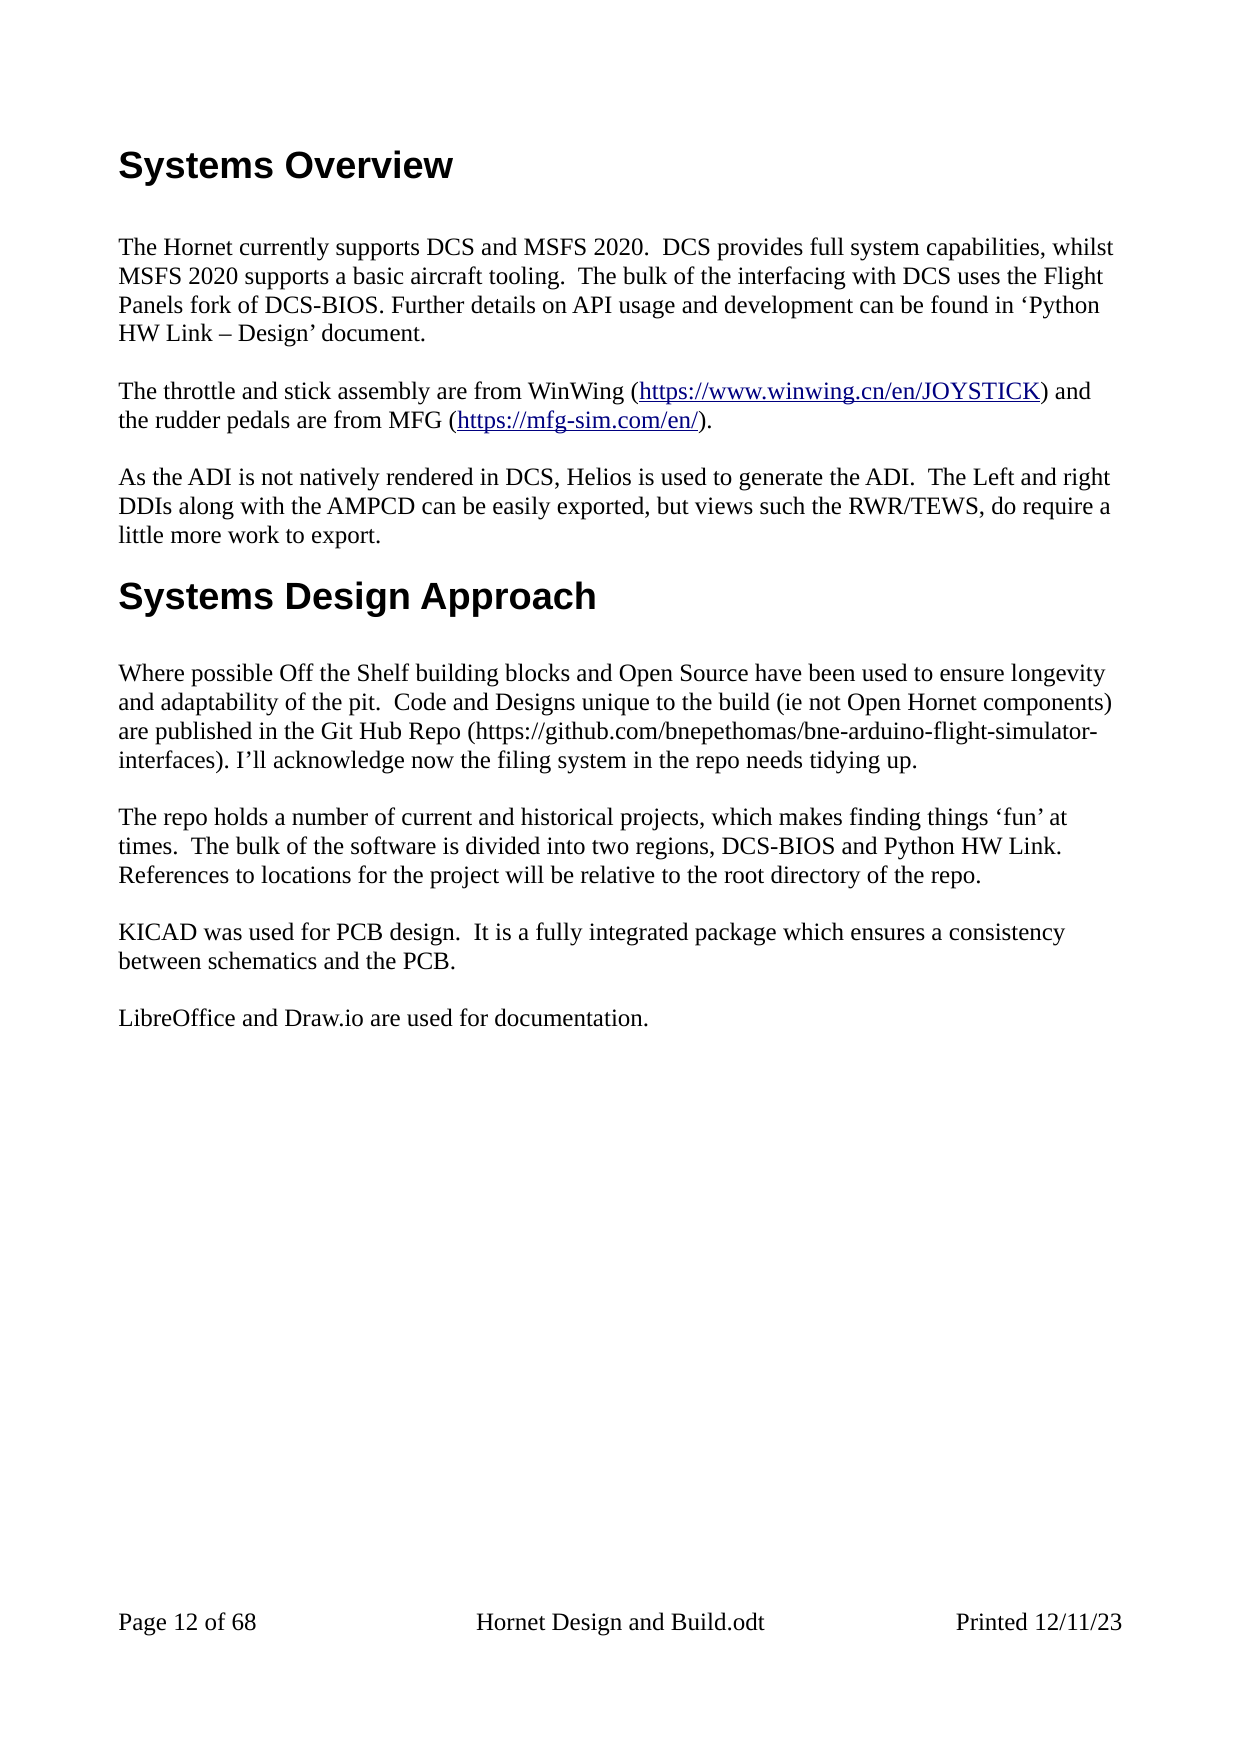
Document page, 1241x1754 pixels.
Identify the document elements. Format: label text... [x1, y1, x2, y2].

subtitle Systems Design Approach [118, 573, 1122, 617]
text The throttle and stick assembly are from WinWing (https://www.winwing.cn/en/JOYSTICK) and the rudder pedals are from MFG (https://mfg-sim.com/en/). [118, 376, 1122, 433]
text KICAD was used for PCB design. It is a fully integrated package which ensures a consistency between schematics and the PCB. [118, 917, 1122, 975]
text LibreOffice and Draw.io are used for documentation. [118, 1003, 1122, 1032]
text The repo holds a number of current and historical projects, which makes finding things ‘fun’ at times. The bulk of the software is divided into two regions, DCS-BIOS and Python HW Link. References to locations for the project will be relative to the root directory of the repo. [118, 802, 1122, 888]
subtitle Systems Overview [118, 143, 1122, 187]
text The Hornet currently supports DCS and MSFS 2020. DCS provides full system capabilities, whilst MSFS 2020 supports a basic aircraft tooling. The bulk of the interfacing with DCS uses the Flight Panels fork of DCS-BIOS. Further details on API usage and development can be found in ‘Python HW Link – Design’ document. [118, 232, 1122, 347]
text Where possible Off the Shelf building blocks and Open Source have been used to ensure longevity and adaptability of the pit. Code and Designs unique to the build (ie not Open Hornet components) are published in the Git Hub Repo (https://github.com/bnepethomas/bne-arduino-flight-simulator-interfaces). I’ll acknowledge now the filing system in the repo needs tidying up. [118, 658, 1122, 773]
text As the ADI is not natively rendered in DCS, Helios is used to generate the ADI. The Left and right DDIs along with the AMPCD can be easily exported, but views such the RWR/TEWS, do require a little more work to export. [118, 462, 1122, 548]
